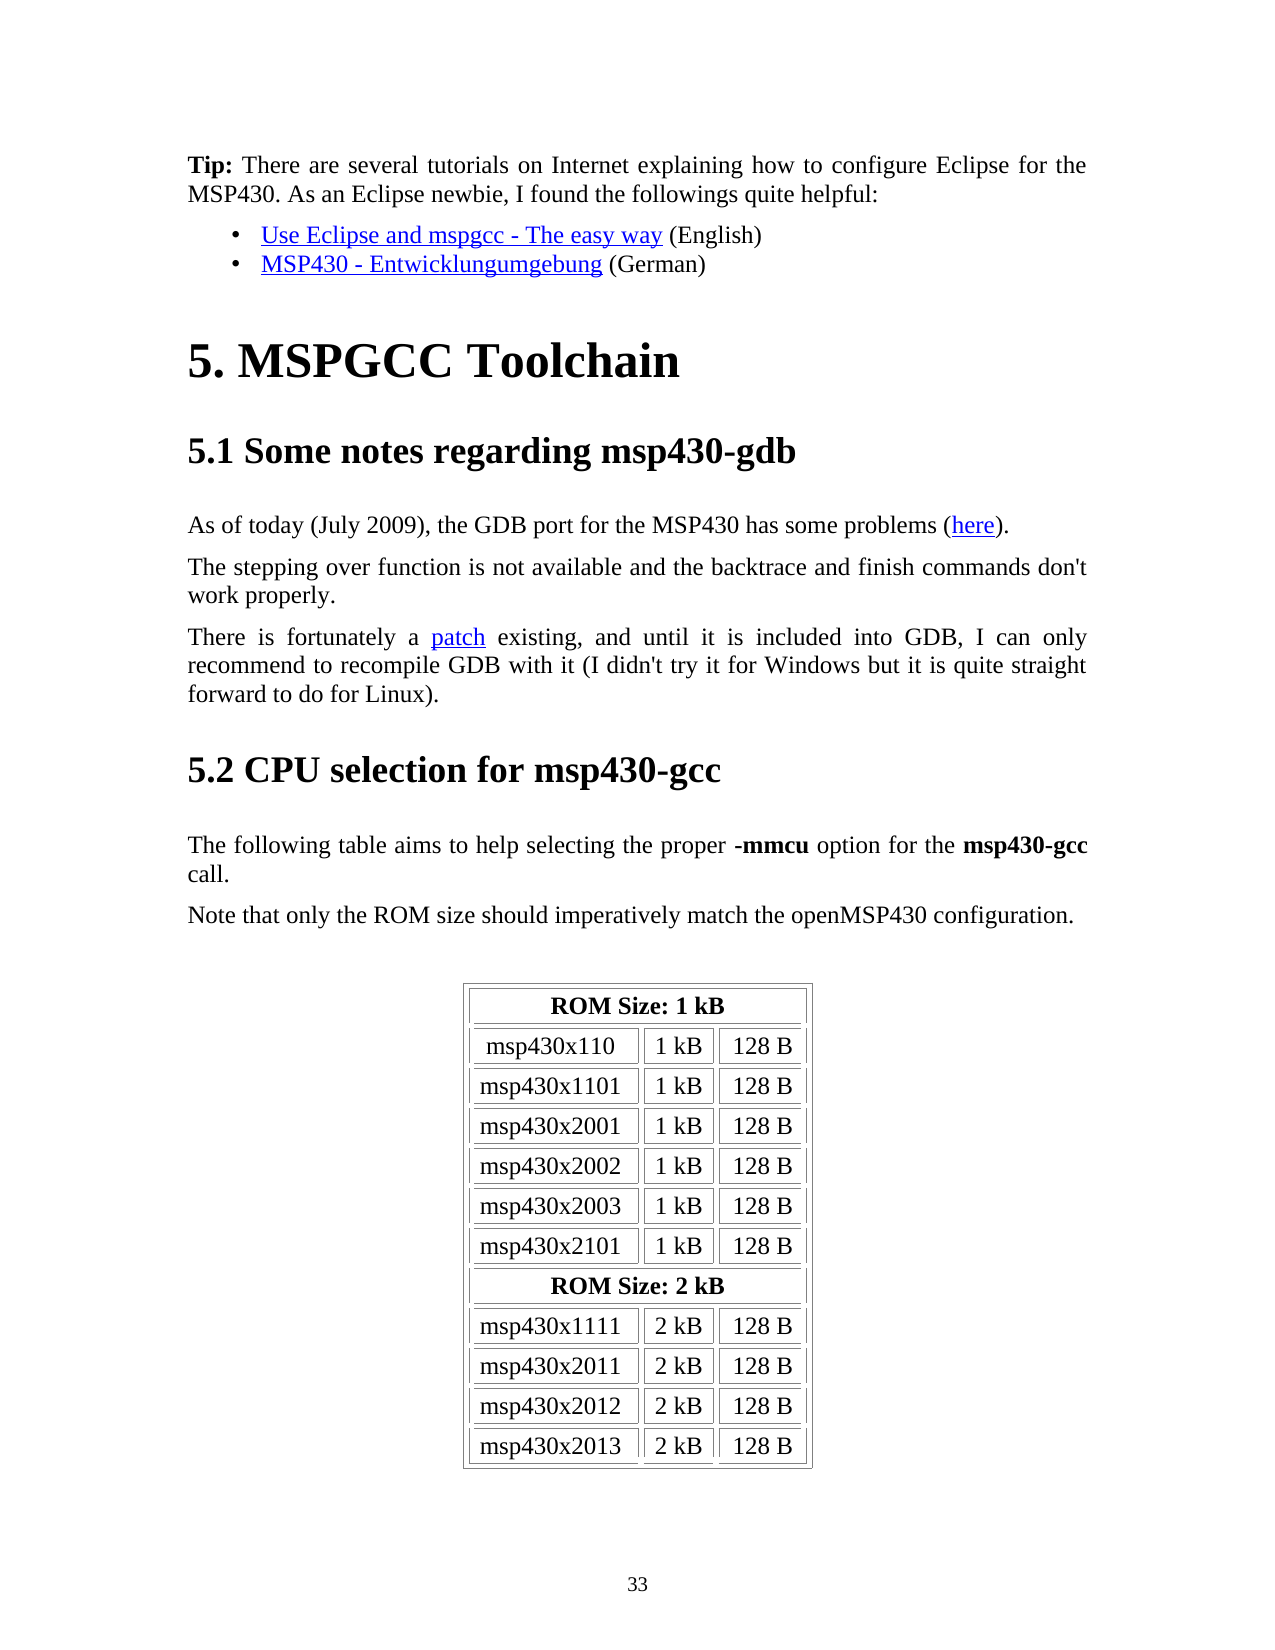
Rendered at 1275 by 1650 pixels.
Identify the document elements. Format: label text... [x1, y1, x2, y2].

table_cell msp430x2012 [466, 1383, 641, 1422]
text As of today (July 2009), the GDB port for the MSP430 has some problems (here). [187, 511, 1088, 539]
table_cell 128 B [716, 1103, 809, 1142]
list MSP430 - Entwicklungumgebung (German) [231, 249, 1088, 277]
table_cell 1 kB [641, 1024, 716, 1062]
table_cell 1 kB [641, 1183, 716, 1222]
text 5.2 CPU selection for msp430-gcc [187, 747, 1088, 791]
table_cell 128 B [716, 1423, 809, 1462]
table_cell msp430x2003 [466, 1183, 641, 1222]
table_cell ROM Size: 2 kB [466, 1263, 809, 1302]
table_cell 128 B [716, 1183, 809, 1222]
table_cell msp430x110 [466, 1023, 641, 1062]
table_cell 128 B [716, 1343, 809, 1382]
table_cell msp430x2013 [466, 1423, 641, 1462]
text Tip: There are several tutorials on Internet explaining how to configure Eclipse for the MSP430. As an Eclipse newbie, I found the followings quite helpful: [187, 150, 1088, 207]
text 5. MSPGCC Toolchain [187, 331, 1088, 389]
table_cell 2 kB [641, 1383, 716, 1422]
text The following table aims to help selecting the proper -mmcu option for the msp430-gcc call. [187, 830, 1088, 887]
text 5.1 Some notes regarding msp430-gdb [187, 428, 1088, 471]
table_cell 128 B [716, 1303, 809, 1342]
table_cell 1 kB [641, 1143, 716, 1182]
table_cell 128 B [716, 1063, 809, 1102]
text The stepping over function is not available and the backtrace and finish commands don't work properly. [187, 552, 1088, 609]
text There is fortunately a patch existing, and until it is included into GDB, I can only recommend to recompile GDB with it (I didn't try it for Windows but it is quite straight forward to do for Linux). [187, 622, 1088, 708]
table_header ROM Size: 1 kB [466, 984, 809, 1022]
table_cell 2 kB [641, 1343, 716, 1382]
table_cell 128 B [716, 1023, 809, 1062]
text Note that only the ROM size should imperatively match the openMSP430 configuration. [187, 900, 1088, 929]
table_cell 128 B [716, 1143, 809, 1182]
table_cell 128 B [716, 1223, 809, 1262]
list Use Eclipse and mspgcc - The easy way (English) [231, 220, 1088, 249]
table_cell msp430x2101 [466, 1223, 641, 1262]
table_cell 2 kB [641, 1304, 716, 1342]
table_cell 1 kB [641, 1223, 716, 1262]
table_cell 1 kB [641, 1063, 716, 1102]
table_cell 2 kB [641, 1423, 716, 1462]
table_cell msp430x1111 [466, 1303, 641, 1342]
table_cell msp430x2001 [466, 1103, 641, 1142]
table_cell msp430x2011 [466, 1343, 641, 1382]
table_cell 1 kB [641, 1103, 716, 1142]
table_cell msp430x2002 [466, 1143, 641, 1182]
table_cell msp430x1101 [466, 1063, 641, 1102]
table_cell 128 B [716, 1383, 809, 1422]
